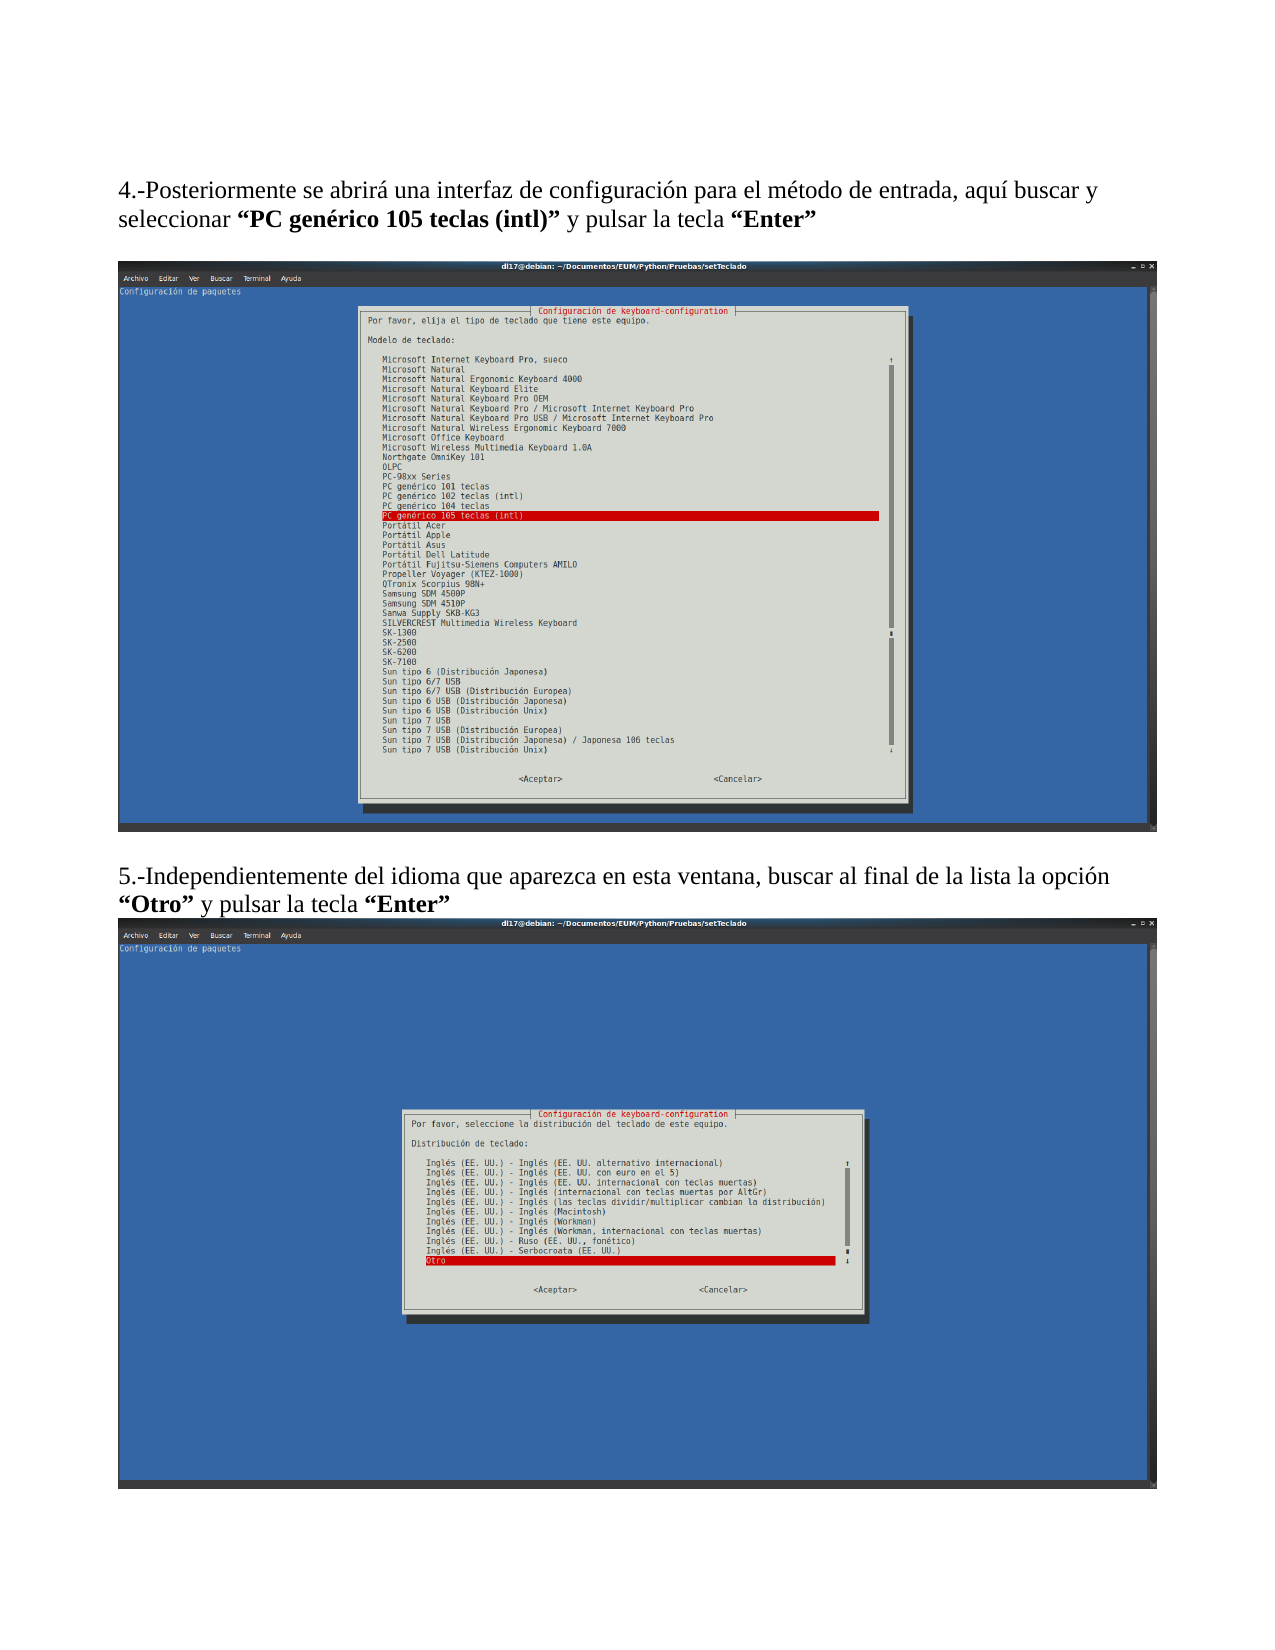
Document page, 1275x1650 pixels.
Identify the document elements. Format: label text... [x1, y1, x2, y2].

picture [118, 918, 1157, 1489]
picture [118, 261, 1157, 832]
text 4.-Posteriormente se abrirá una interfaz de configuración para el método de entrada, aquí buscar y seleccionar “PC genérico 105 teclas (intl)” y pulsar la tecla “Enter” [118, 176, 1157, 233]
text 5.-Independientemente del idioma que aparezca en esta ventana, buscar al final de la lista la opción “Otro” y pulsar la tecla “Enter” [118, 861, 1157, 918]
